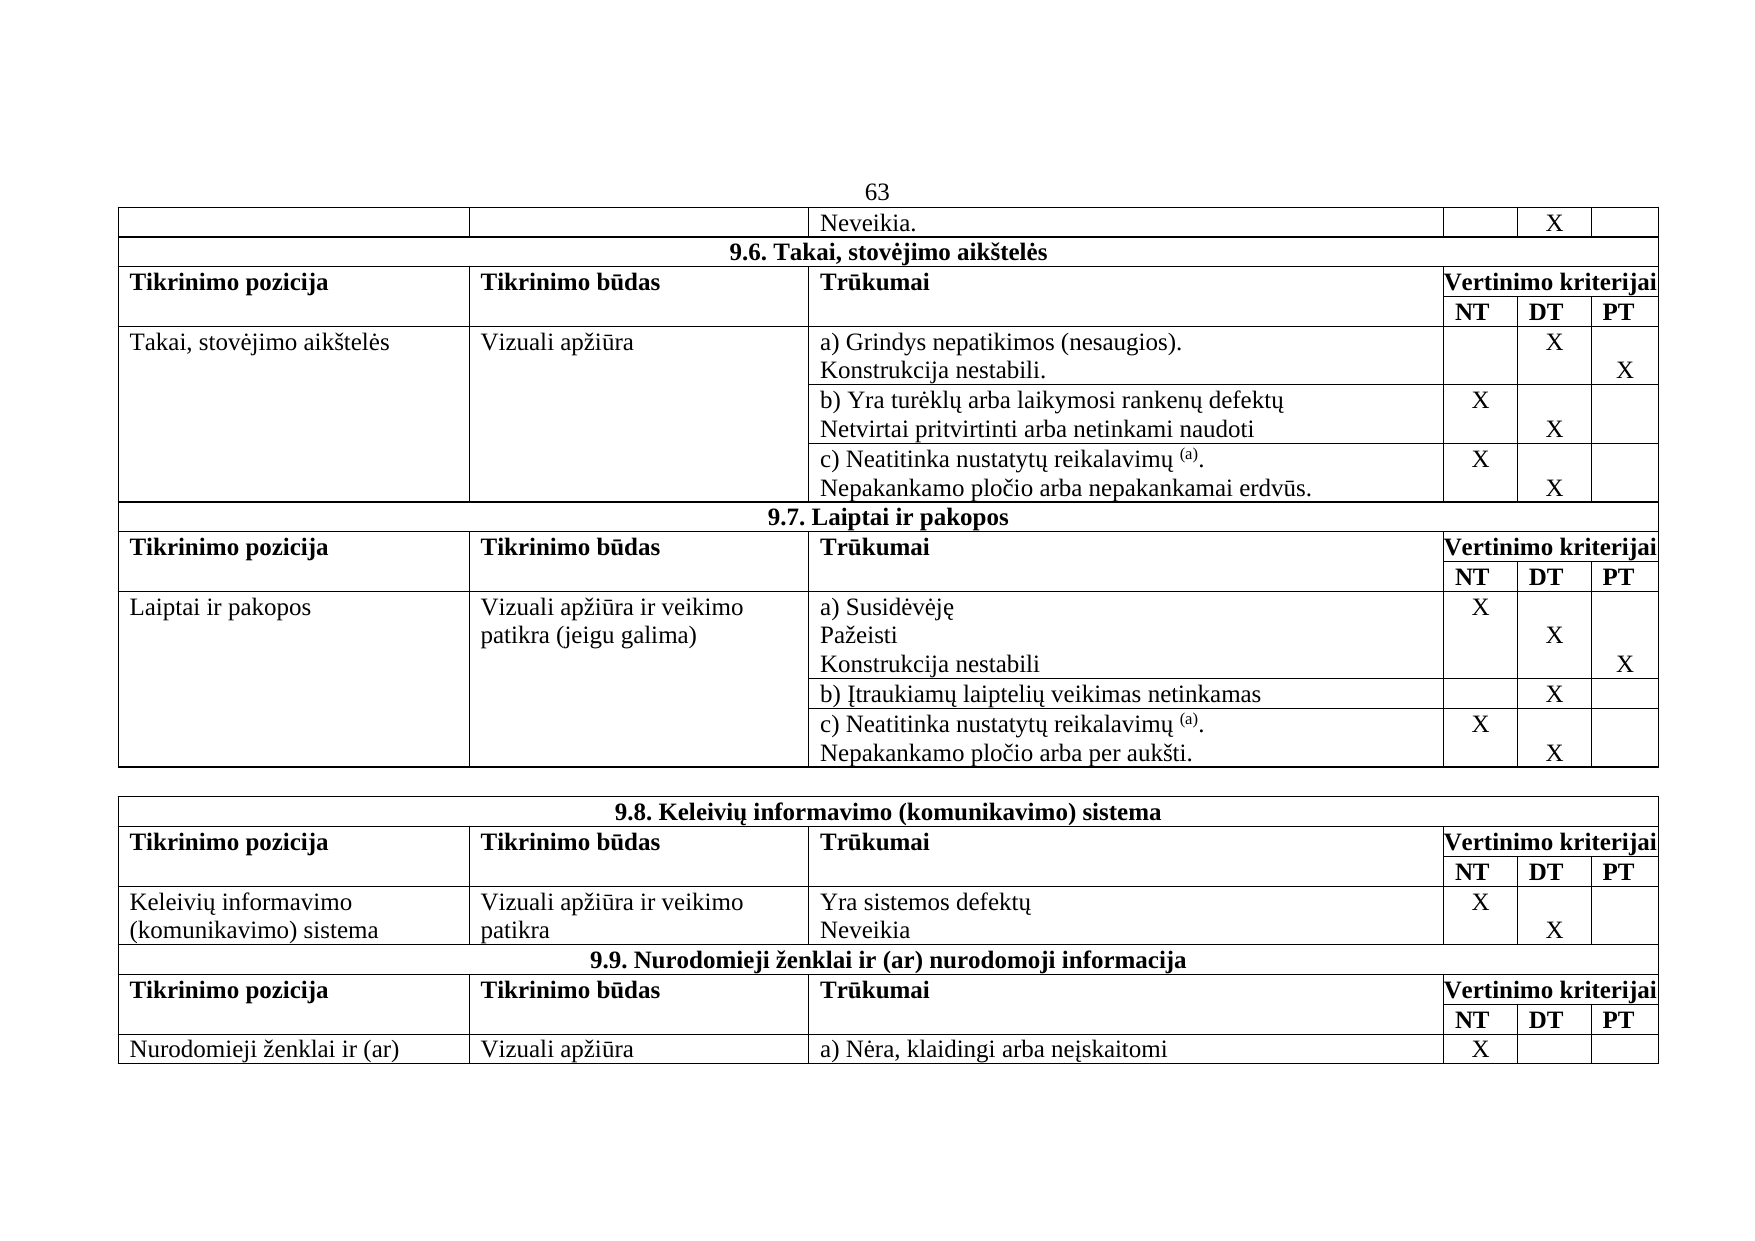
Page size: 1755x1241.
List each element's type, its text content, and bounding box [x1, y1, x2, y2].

table_cell X [1444, 887, 1517, 944]
table_cell [1518, 1035, 1591, 1063]
table_cell Tikrinimo būdas [470, 975, 808, 1033]
table_cell PT [1592, 857, 1658, 886]
table_cell b) Įtraukiamų laiptelių veikimas netinkamas [809, 679, 1443, 708]
table_cell X [1592, 327, 1658, 384]
table_cell Trūkumai [809, 267, 1443, 326]
table_cell 9.6. Takai, stovėjimo aikštelės [119, 238, 1658, 266]
table_cell PT [1592, 297, 1658, 326]
table_cell 9.7. Laiptai ir pakopos [119, 503, 1658, 531]
table_cell [1444, 679, 1517, 708]
table_cell X [1518, 208, 1591, 236]
table_cell X [1592, 592, 1658, 678]
table_cell NT [1444, 1005, 1517, 1033]
table_cell X [1518, 444, 1591, 501]
table_cell Vizuali apžiūra ir veikimo patikra [470, 887, 808, 944]
table_cell X [1518, 327, 1591, 384]
table_cell NT [1444, 562, 1517, 591]
table_header 9.8. Keleivių informavimo (komunikavimo) sistema [119, 797, 1658, 826]
table_cell 9.9. Nurodomieji ženklai ir (ar) nurodomoji informacija [119, 945, 1658, 974]
table_cell [1592, 679, 1658, 708]
table_cell PT [1592, 1005, 1658, 1033]
table_cell Tikrinimo pozicija [119, 267, 469, 326]
table_cell Tikrinimo pozicija [119, 827, 469, 886]
table_cell X [1518, 385, 1591, 443]
table_cell Tikrinimo būdas [470, 267, 808, 326]
table_cell Yra sistemos defektų Neveikia [809, 887, 1443, 944]
table_cell PT [1592, 562, 1658, 591]
table_cell Vizuali apžiūra [470, 327, 808, 501]
table_cell Vertinimo kriterijai [1444, 532, 1658, 561]
table_cell Vizuali apžiūra ir veikimo patikra (jeigu galima) [470, 592, 808, 766]
table_cell Neveikia. [809, 208, 1443, 236]
table_cell X [1444, 444, 1517, 501]
table_cell [1592, 444, 1658, 501]
table_cell b) Yra turėklų arba laikymosi rankenų defektų Netvirtai pritvirtinti arba netinkami naudoti [809, 385, 1443, 443]
table_cell c) Neatitinka nustatytų reikalavimų (a). Nepakankamo pločio arba per aukšti. [809, 709, 1443, 766]
table_cell a) Susidėvėję Pažeisti Konstrukcija nestabili [809, 592, 1443, 678]
table_cell [1592, 385, 1658, 443]
table_cell [1592, 208, 1658, 236]
table_cell Keleivių informavimo (komunikavimo) sistema [119, 887, 469, 944]
table_cell a) Nėra, klaidingi arba neįskaitomi [809, 1035, 1443, 1063]
table_cell Trūkumai [809, 532, 1443, 591]
table_cell Vertinimo kriterijai [1444, 827, 1658, 856]
table_cell X [1518, 592, 1591, 678]
table_cell Tikrinimo būdas [470, 532, 808, 591]
table_cell [119, 208, 469, 236]
table_cell Tikrinimo pozicija [119, 532, 469, 591]
table_cell X [1518, 887, 1591, 944]
table_cell NT [1444, 297, 1517, 326]
table_cell DT [1518, 297, 1591, 326]
table_cell [470, 208, 808, 236]
table_cell DT [1518, 857, 1591, 886]
table_cell NT [1444, 857, 1517, 886]
table_cell Vertinimo kriterijai [1444, 975, 1658, 1004]
table_cell DT [1518, 562, 1591, 591]
table_cell [1444, 208, 1517, 236]
table_cell X [1518, 679, 1591, 708]
table_cell X [1444, 592, 1517, 678]
table_cell c) Neatitinka nustatytų reikalavimų (a). Nepakankamo pločio arba nepakankamai erdvūs. [809, 444, 1443, 501]
table_cell X [1444, 1035, 1517, 1063]
table_cell Tikrinimo būdas [470, 827, 808, 886]
table_cell [1444, 327, 1517, 384]
table_cell X [1518, 709, 1591, 766]
table_cell Trūkumai [809, 975, 1443, 1033]
table_cell DT [1518, 1005, 1591, 1033]
table_cell X [1444, 385, 1517, 443]
table_cell Takai, stovėjimo aikštelės [119, 327, 469, 501]
table_cell Tikrinimo pozicija [119, 975, 469, 1033]
table_cell Vizuali apžiūra [470, 1035, 808, 1063]
table_cell Laiptai ir pakopos [119, 592, 469, 766]
table_cell [1592, 1035, 1658, 1063]
table_cell [1592, 709, 1658, 766]
table_cell a) Grindys nepatikimos (nesaugios). Konstrukcija nestabili. [809, 327, 1443, 384]
table_cell [1592, 887, 1658, 944]
table_cell Vertinimo kriterijai [1444, 267, 1658, 296]
table_cell Trūkumai [809, 827, 1443, 886]
table_cell X [1444, 709, 1517, 766]
table_cell Nurodomieji ženklai ir (ar) [119, 1035, 469, 1063]
